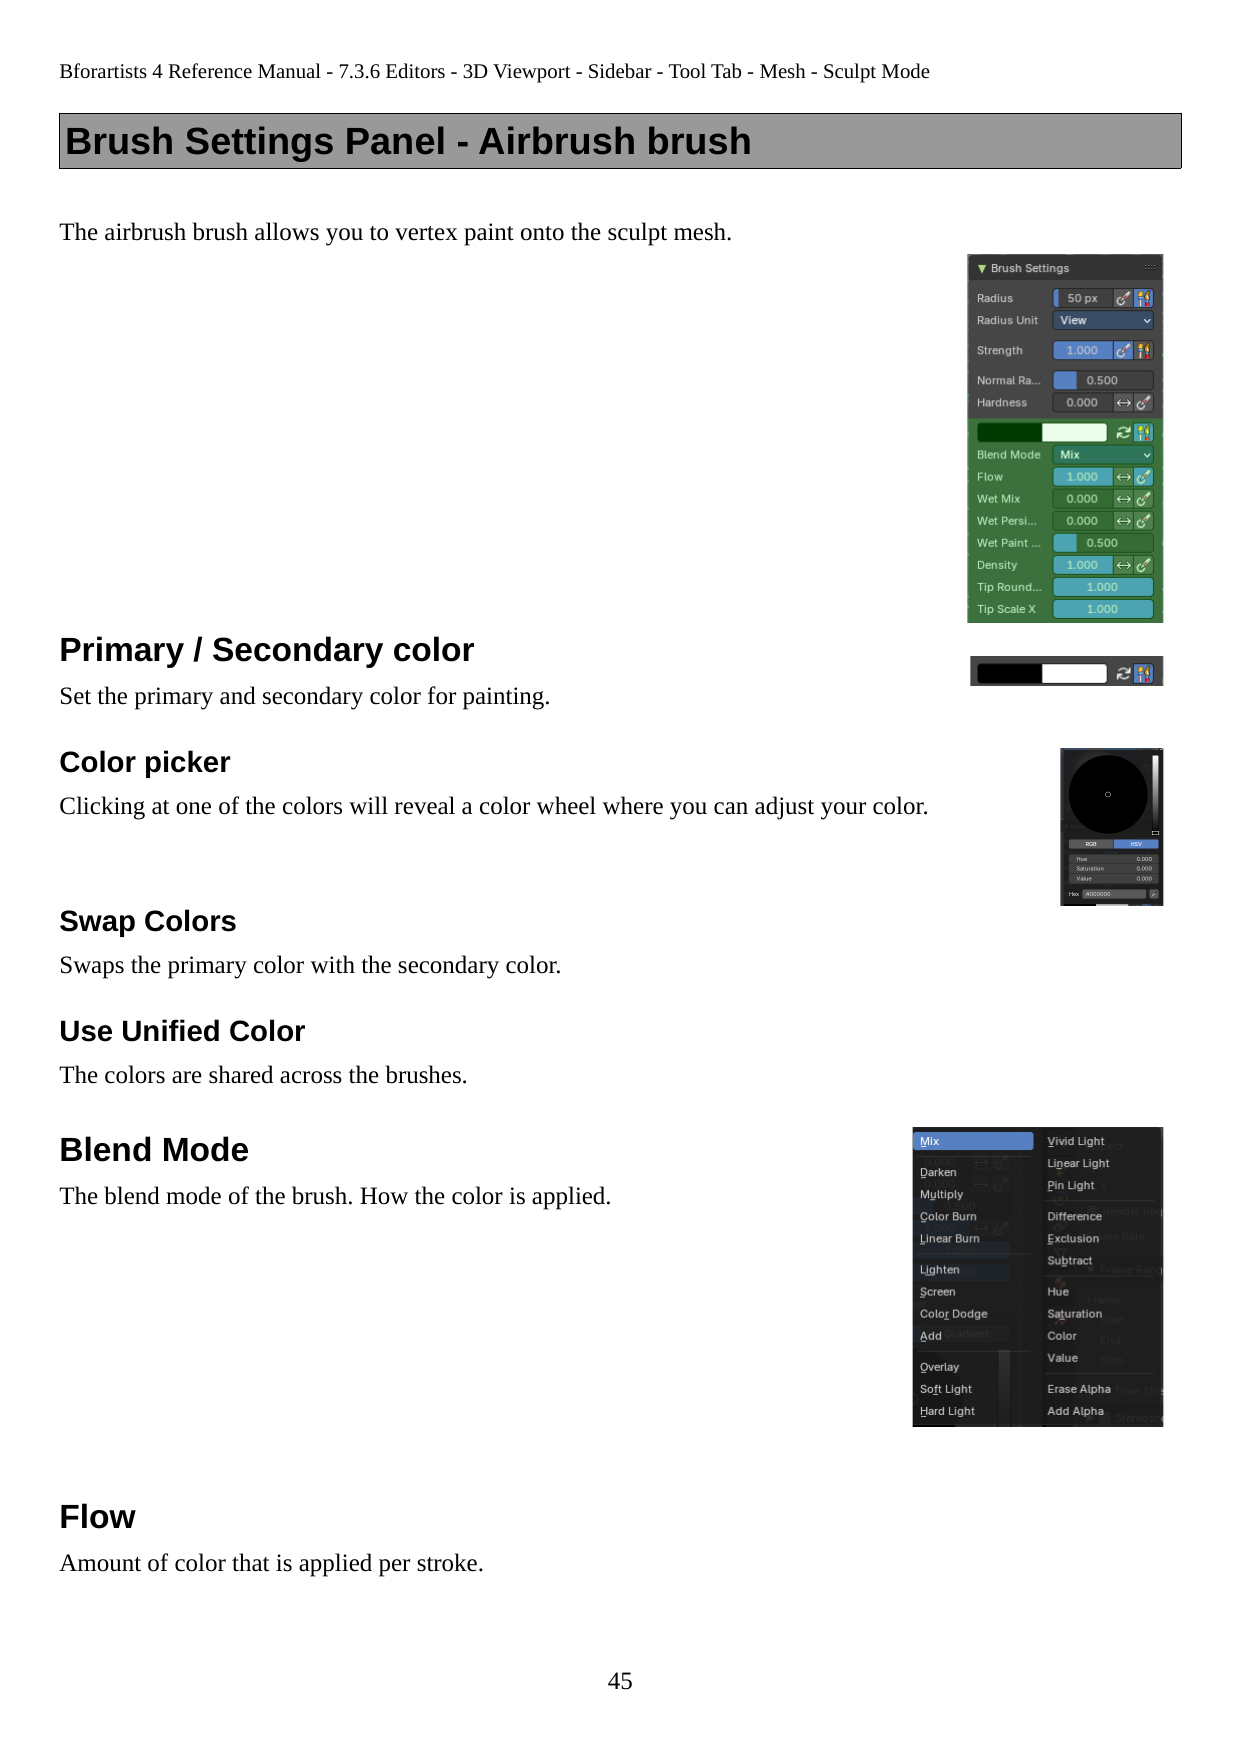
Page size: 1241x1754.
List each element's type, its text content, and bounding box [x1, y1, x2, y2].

picture [912, 1127, 1164, 1427]
picture [1060, 748, 1164, 906]
text Amount of color that is applied per stroke. [59, 1548, 1181, 1576]
text Set the primary and secondary color for painting. [59, 681, 1181, 710]
picture [967, 254, 1164, 623]
subtitle Color picker [59, 745, 1181, 779]
text The airbrush brush allows you to vertex paint onto the sculpt mesh. [59, 217, 1181, 246]
table_header Brush Settings Panel - Airbrush brush [60, 114, 1181, 168]
subtitle Flow [59, 1496, 1181, 1535]
text The colors are shared across the brushes. [59, 1060, 1181, 1089]
text The blend mode of the brush. How the color is applied. [59, 1181, 912, 1210]
subtitle Swap Colors [59, 904, 1181, 938]
picture [970, 656, 1164, 686]
text Swaps the primary color with the secondary color. [59, 950, 1181, 979]
subtitle Use Unified Color [59, 1014, 1181, 1048]
subtitle Blend Mode [59, 1130, 912, 1169]
subtitle Primary / Secondary color [59, 630, 1181, 669]
text Clicking at one of the colors will reveal a color wheel where you can adjust your color. [59, 791, 1060, 820]
subtitle [1164, 1130, 1181, 1169]
